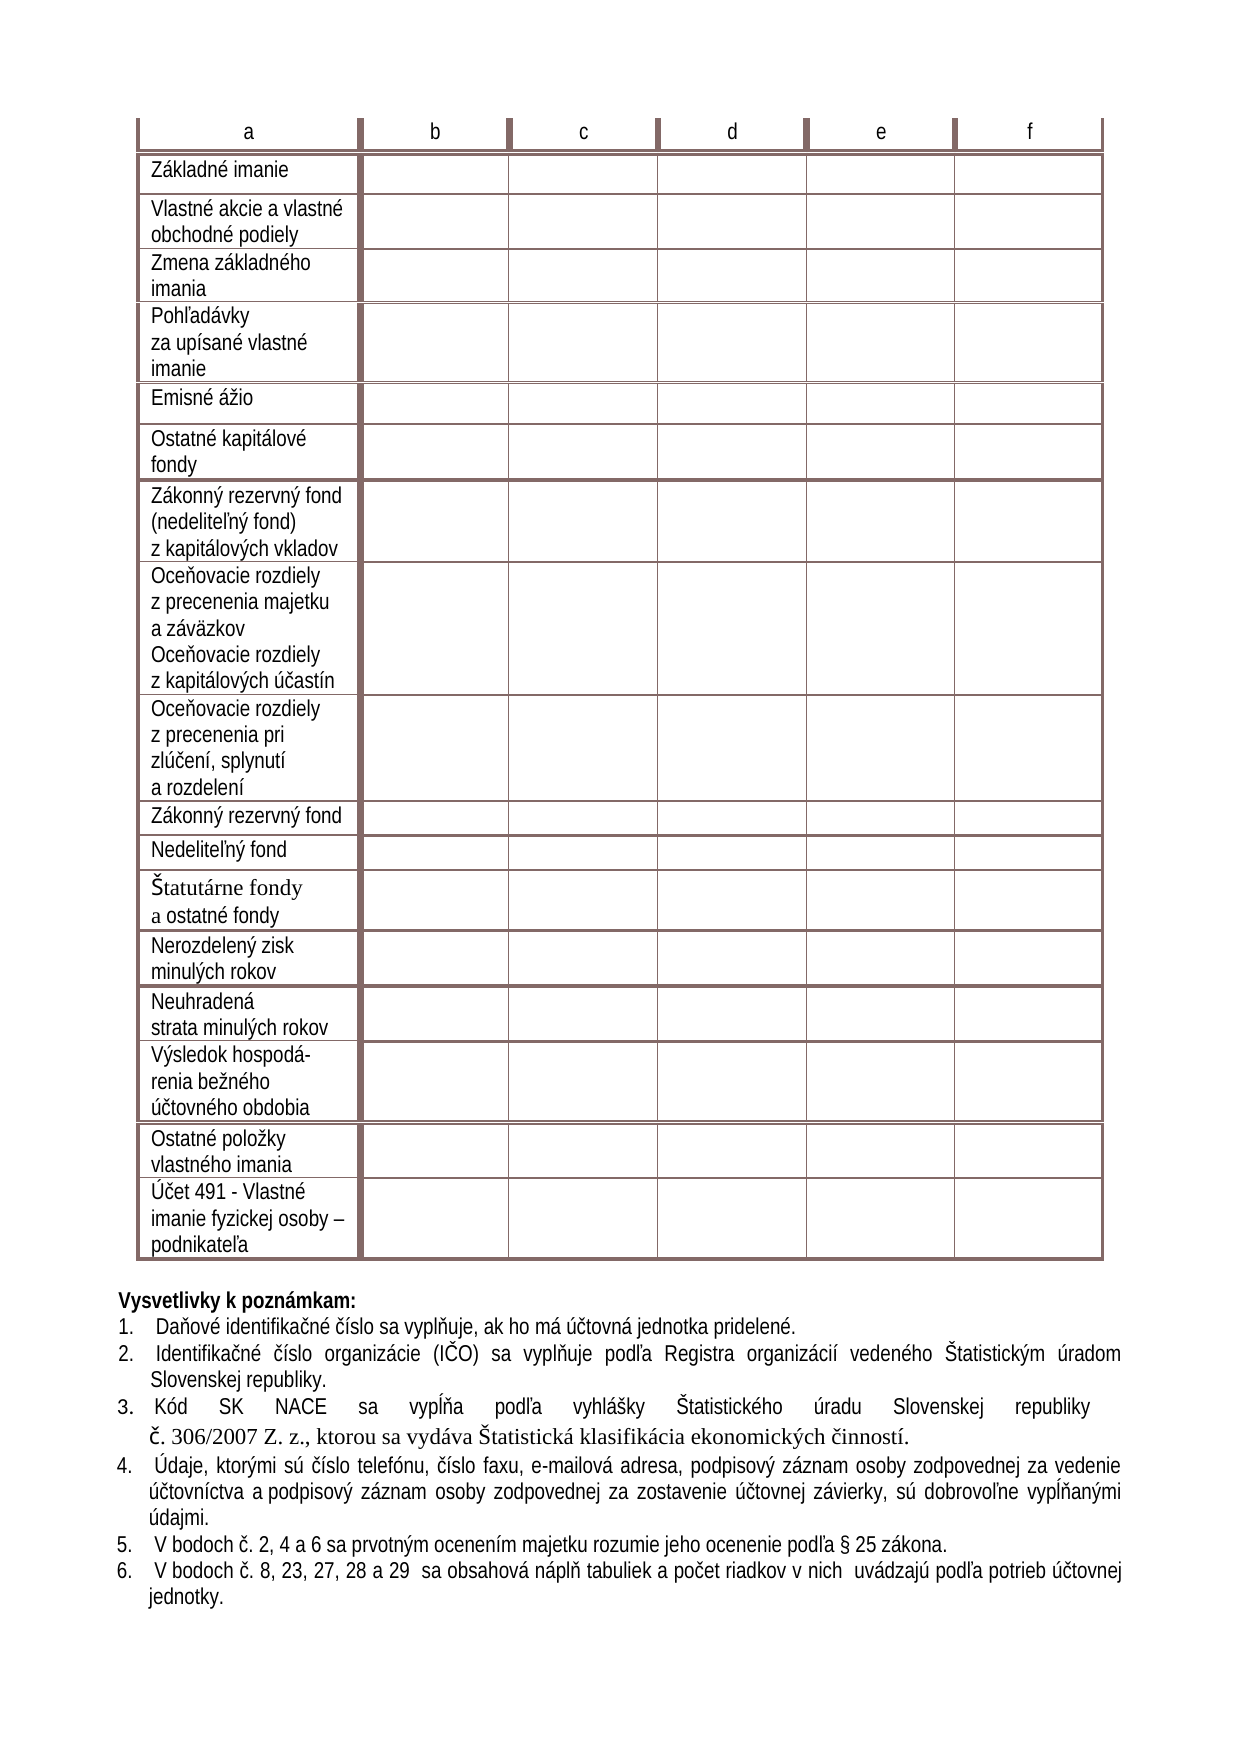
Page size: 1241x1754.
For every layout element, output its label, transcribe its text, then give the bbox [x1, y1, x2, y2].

table_cell Emisné ážio [140, 384, 357, 423]
table_cell [509, 250, 657, 301]
table_cell [955, 988, 1101, 1040]
table_cell [955, 250, 1101, 301]
table_cell [807, 837, 954, 869]
table_cell [955, 195, 1101, 248]
table_cell Ostatné položky vlastného imania [140, 1125, 357, 1177]
table_cell [955, 425, 1101, 478]
table_cell [364, 871, 508, 929]
table_cell Účet 491 - Vlastné imanie fyzickej osoby –podnikateľa [140, 1178, 357, 1257]
table_cell d [661, 118, 803, 149]
table_cell [807, 1043, 954, 1120]
table_cell [955, 696, 1101, 800]
table_cell Štatutárne fondy a ostatné fondy [140, 871, 357, 929]
table_cell [364, 482, 508, 561]
table_cell [658, 837, 806, 869]
text Vysvetlivky k poznámkam: [118, 1287, 1122, 1313]
table_cell [807, 425, 954, 478]
table_cell [509, 871, 657, 929]
table_cell [364, 1125, 508, 1177]
table_cell [509, 156, 657, 193]
table_cell c [513, 118, 655, 149]
table_cell [509, 641, 657, 694]
table_cell [955, 482, 1101, 561]
table_cell [509, 384, 657, 423]
table_cell f [958, 118, 1101, 149]
table_cell [509, 195, 657, 248]
table_cell [955, 304, 1101, 381]
table_cell [658, 425, 806, 478]
table_cell Neuhradená strata minulých rokov [140, 988, 357, 1040]
table_cell [509, 837, 657, 869]
table_cell [955, 837, 1101, 869]
table_cell [955, 641, 1101, 694]
table_cell [658, 1043, 806, 1120]
table_cell [658, 250, 806, 301]
table_cell [807, 384, 954, 423]
table_cell [658, 563, 806, 641]
table_cell [955, 871, 1101, 929]
table_cell [658, 156, 806, 193]
table_cell Výsledok hospodá-renia bežného účtovného obdobia [140, 1041, 357, 1120]
table_cell [955, 932, 1101, 984]
table_cell [364, 250, 508, 301]
table_cell [807, 696, 954, 800]
table_cell [658, 871, 806, 929]
table_cell [364, 988, 508, 1040]
table_cell [658, 482, 806, 561]
table_cell [364, 384, 508, 423]
table_cell Oceňovacie rozdiely z kapitálových účastín [140, 641, 357, 694]
table_cell [955, 156, 1101, 193]
table_cell [658, 641, 806, 694]
table_cell [509, 988, 657, 1040]
table_cell Oceňovacie rozdiely z precenenia majetku a záväzkov [140, 562, 357, 641]
table_cell [658, 384, 806, 423]
list V bodoch č. 8, 23, 27, 28 a 29 sa obsahová náplň tabuliek a počet riadkov v nich uvádzajú podľa potrieb účtovnej jednotky. [111, 1557, 1122, 1610]
table_cell e [810, 118, 952, 149]
table_cell [509, 1179, 657, 1257]
table_cell [807, 156, 954, 193]
table_cell [364, 195, 508, 248]
list Identifikačné číslo organizácie (IČO) sa vyplňuje podľa Registra organizácií vedeného Štatistickým úradom Slovenskej republiky. [113, 1339, 1122, 1392]
table_cell [364, 1179, 508, 1257]
table_cell [364, 563, 508, 641]
table_cell [658, 304, 806, 381]
table_cell [955, 384, 1101, 423]
table_cell [509, 696, 657, 800]
table_cell [807, 563, 954, 641]
table_cell [955, 1179, 1101, 1257]
table_cell [364, 641, 508, 694]
table_cell [509, 425, 657, 478]
table_cell [658, 696, 806, 800]
table_cell [509, 482, 657, 561]
list Údaje, ktorými sú číslo telefónu, číslo faxu, e-mailová adresa, podpisový záznam osoby zodpovednej za vedenie účtovníctva a podpisový záznam osoby zodpovednej za zostavenie účtovnej závierky, sú dobrovoľne vypĺňanými údajmi. [111, 1452, 1122, 1531]
table_cell [509, 1125, 657, 1177]
table_cell [807, 641, 954, 694]
table_cell [364, 156, 508, 193]
table_cell [807, 304, 954, 381]
table_cell Základné imanie [140, 156, 357, 193]
table_cell [509, 932, 657, 984]
list Kód SK NACE sa vypĺňa podľa vyhlášky Štatistického úradu Slovenskej republiky č. 306/2007 Z. z., ktorou sa vydáva Štatistická klasifikácia ekonomických činností. [111, 1392, 1122, 1452]
table_cell [509, 802, 657, 834]
table_cell Oceňovacie rozdiely z precenenia pri zlúčení, splynutí a rozdelení [140, 695, 357, 800]
table_cell [807, 1125, 954, 1177]
table_cell [509, 563, 657, 641]
table_cell Nedeliteľný fond [140, 836, 357, 869]
table_cell [509, 304, 657, 381]
table_cell [364, 837, 508, 869]
table_cell [955, 1043, 1101, 1120]
table_cell [509, 1043, 657, 1120]
table_cell [658, 1179, 806, 1257]
table_cell Zákonný rezervný fond [140, 802, 357, 834]
table_cell [658, 195, 806, 248]
table_cell [807, 250, 954, 301]
table_cell Nerozdelený zisk minulých rokov [140, 932, 357, 984]
table_cell [955, 1125, 1101, 1177]
table_cell Zákonný rezervný fond (nedeliteľný fond) z kapitálových vkladov [140, 482, 357, 561]
list Daňové identifikačné číslo sa vyplňuje, ak ho má účtovná jednotka pridelené. [113, 1313, 1122, 1339]
table_cell [658, 932, 806, 984]
table_cell [658, 802, 806, 834]
table_cell [364, 932, 508, 984]
table_cell [807, 195, 954, 248]
table_cell [807, 1179, 954, 1257]
table_cell [807, 802, 954, 834]
table_cell Zmena základného imania [140, 249, 357, 301]
table_cell [364, 1043, 508, 1120]
list V bodoch č. 2, 4 a 6 sa prvotným ocenením majetku rozumie jeho ocenenie podľa § 25 zákona. [111, 1531, 1122, 1557]
table_cell [364, 304, 508, 381]
table_cell [955, 563, 1101, 641]
table_cell [955, 802, 1101, 834]
table_cell [364, 802, 508, 834]
table_cell [807, 871, 954, 929]
table_cell Ostatné kapitálové fondy [140, 425, 357, 478]
table_cell [658, 988, 806, 1040]
table_cell b [364, 118, 506, 149]
table_cell [364, 425, 508, 478]
table_cell Vlastné akcie a vlastné obchodné podiely [140, 195, 357, 248]
table_cell a [140, 118, 357, 149]
table_cell [658, 1125, 806, 1177]
table_cell Pohľadávky za upísané vlastné imanie [140, 303, 357, 381]
table_cell [364, 696, 508, 800]
table_cell [807, 932, 954, 984]
table_cell [807, 482, 954, 561]
table_cell [807, 988, 954, 1040]
